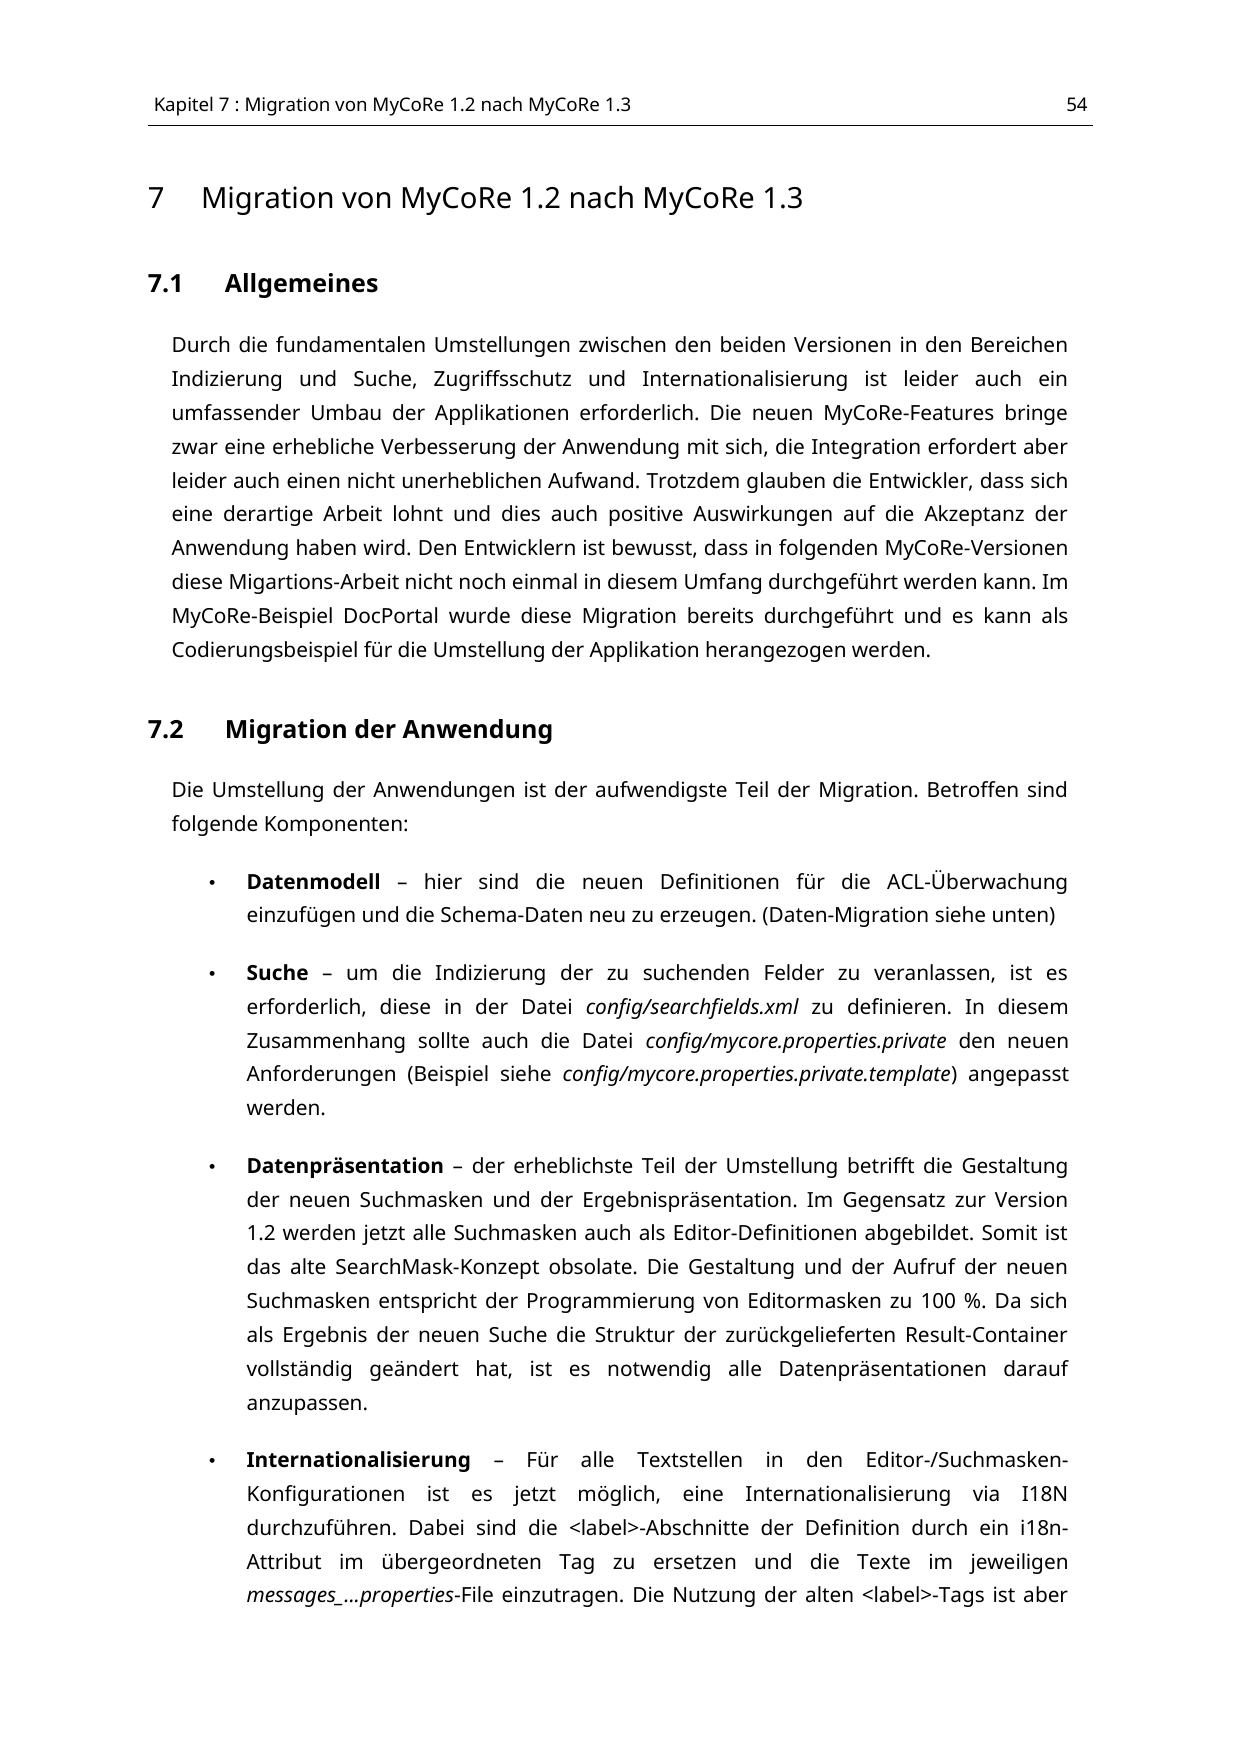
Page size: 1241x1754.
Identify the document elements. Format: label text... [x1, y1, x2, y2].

subtitle Allgemeines [148, 266, 1092, 300]
list Datenmodell – hier sind die neuen Definitionen für die ACL-Überwachung einzufügen und die Schema-Daten neu zu erzeugen. (Daten-Migration siehe unten) [209, 867, 1069, 929]
list Internationalisierung – Für alle Textstellen in den Editor-/Suchmasken-Konfigurationen ist es jetzt möglich, eine Internationalisierung via I18N durchzuführen. Dabei sind die <label>-Abschnitte der Definition durch ein i18n-Attribut im übergeordneten Tag zu ersetzen und die Texte im jeweiligen messages_...properties-File einzutragen. Die Nutzung der alten <label>-Tags ist aber [209, 1445, 1069, 1609]
text Die Umstellung der Anwendungen ist der aufwendigste Teil der Migration. Betroffen sind folgende Komponenten: [171, 776, 1069, 838]
list Datenpräsentation – der erheblichste Teil der Umstellung betrifft die Gestaltung der neuen Suchmasken und der Ergebnispräsentation. Im Gegensatz zur Version 1.2 werden jetzt alle Suchmasken auch als Editor-Definitionen abgebildet. Somit ist das alte SearchMask-Konzept obsolate. Die Gestaltung und der Aufruf der neuen Suchmasken entspricht der Programmierung von Editormasken zu 100 %. Da sich als Ergebnis der neuen Suche die Struktur der zurückgelieferten Result-Container vollständig geändert hat, ist es notwendig alle Datenpräsentationen darauf anzupassen. [209, 1151, 1069, 1416]
list Suche – um die Indizierung der zu suchenden Felder zu veranlassen, ist es erforderlich, diese in der Datei config/searchfields.xml zu definieren. In diesem Zusammenhang sollte auch die Datei config/mycore.properties.private den neuen Anforderungen (Beispiel siehe config/mycore.properties.private.template) angepasst werden. [209, 958, 1069, 1122]
subtitle Migration von MyCoRe 1.2 nach MyCoRe 1.3 [148, 177, 1092, 217]
subtitle Migration der Anwendung [148, 711, 1092, 745]
text Durch die fundamentalen Umstellungen zwischen den beiden Versionen in den Bereichen Indizierung und Suche, Zugriffsschutz und Internationalisierung ist leider auch ein umfassender Umbau der Applikationen erforderlich. Die neuen MyCoRe-Features bringe zwar eine erhebliche Verbesserung der Anwendung mit sich, die Integration erfordert aber leider auch einen nicht unerheblichen Aufwand. Trotzdem glauben die Entwickler, dass sich eine derartige Arbeit lohnt und dies auch positive Auswirkungen auf die Akzeptanz der Anwendung haben wird. Den Entwicklern ist bewusst, dass in folgenden MyCoRe-Versionen diese Migartions-Arbeit nicht noch einmal in diesem Umfang durchgeführt werden kann. Im MyCoRe-Beispiel DocPortal wurde diese Migration bereits durchgeführt und es kann als Codierungsbeispiel für die Umstellung der Applikation herangezogen werden. [171, 330, 1069, 663]
